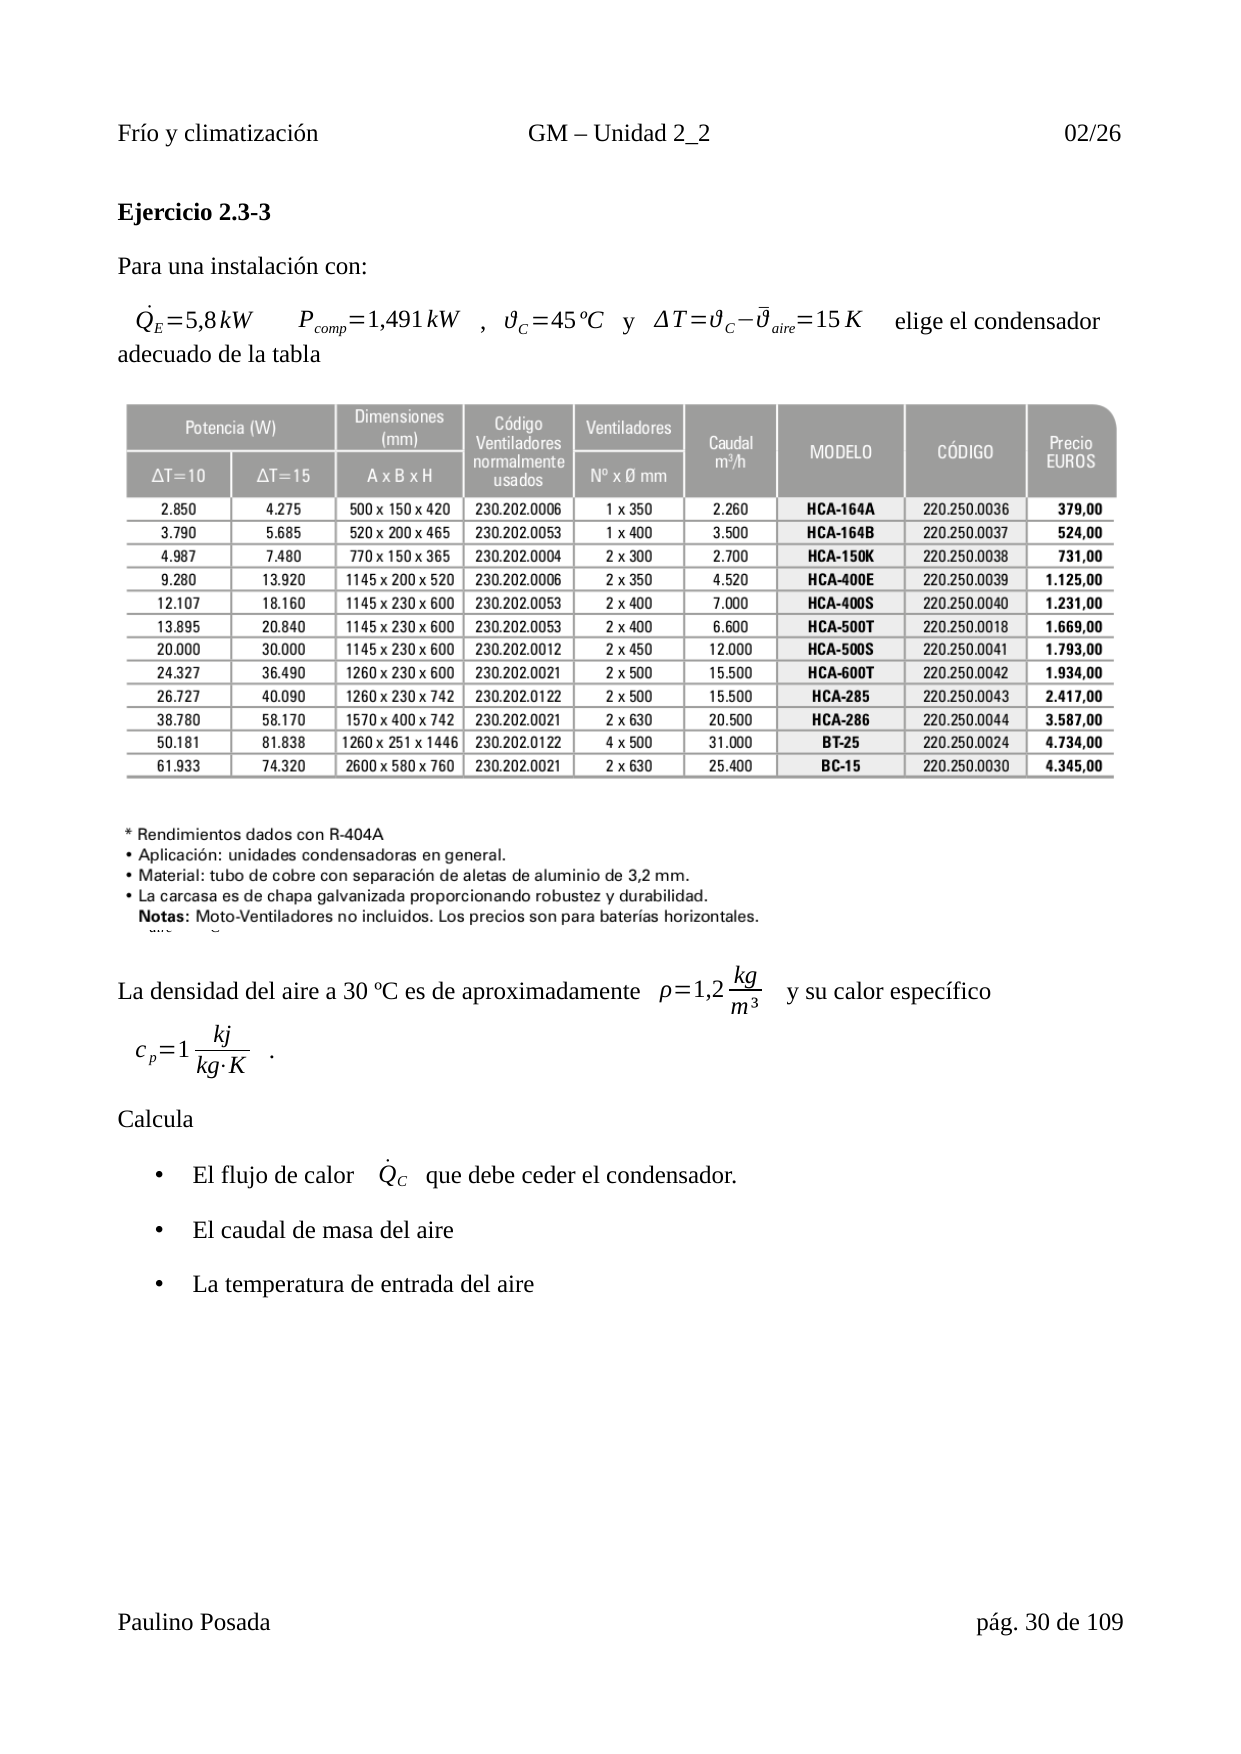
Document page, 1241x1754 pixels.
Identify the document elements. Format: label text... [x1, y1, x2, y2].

text Se deduce que la temperatura media del aire en el condensador será de .. [117, 875, 1123, 936]
text Calcula [117, 1104, 1123, 1133]
text Ejercicio 2.3-3 [117, 197, 1123, 226]
list El flujo de calor que debe ceder el condensador. [155, 1158, 1123, 1190]
text Para una instalación con: [117, 251, 1123, 280]
text La densidad del aire a 30 ºC es de aproximadamente y su calor específico . [117, 961, 1123, 1079]
picture [117, 397, 1122, 930]
text ,y elige el condensador adecuado de la tabla [117, 305, 1123, 366]
list La temperatura de entrada del aire [155, 1269, 1123, 1298]
list El caudal de masa del aire [155, 1215, 1123, 1244]
